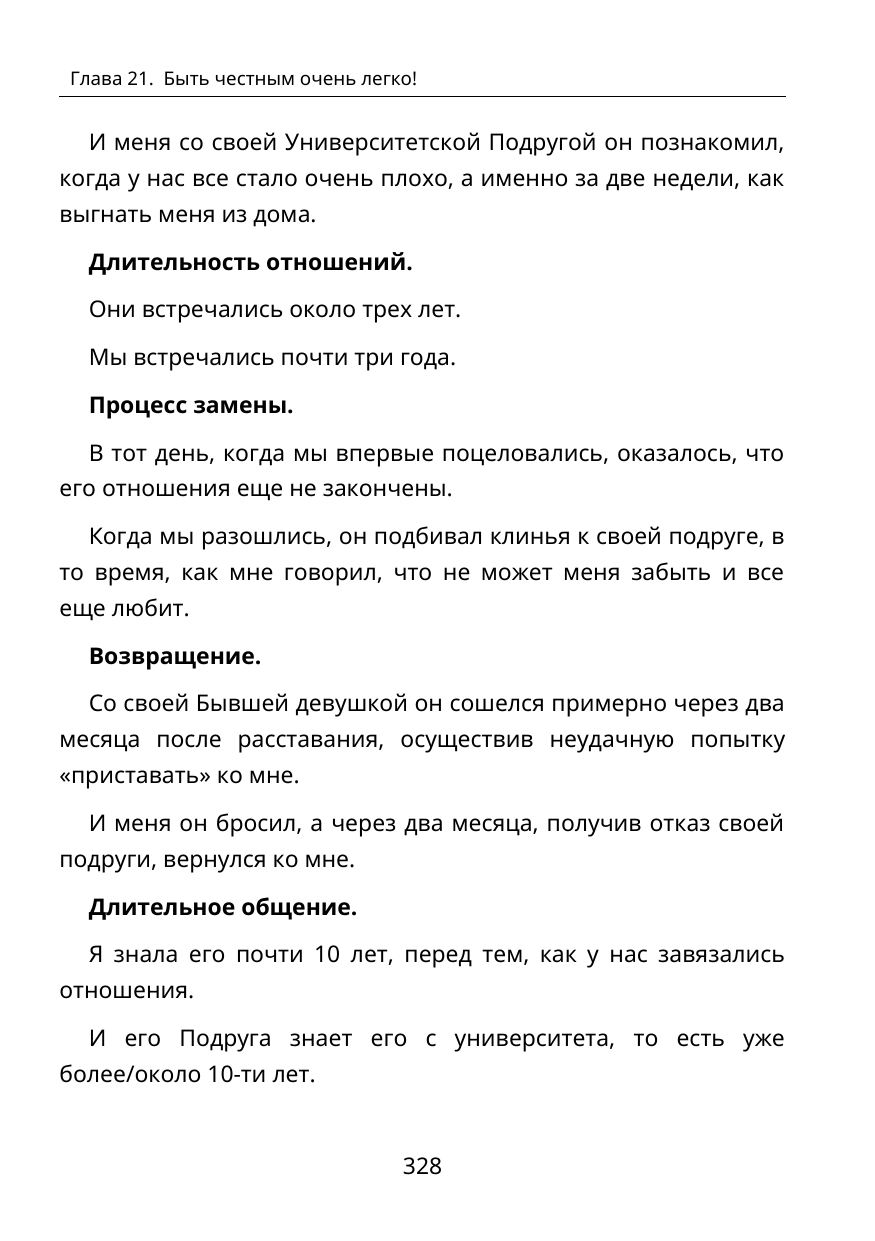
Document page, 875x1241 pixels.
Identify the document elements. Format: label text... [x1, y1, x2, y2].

text И его Подруга знает его с университета, то есть уже более/около 10-ти лет. [59, 1022, 786, 1089]
text В тот день, когда мы впервые поцеловались, оказалось, что его отношения еще не закончены. [59, 436, 786, 504]
text И меня он бросил, а через два месяца, получив отказ своей подруги, вернулся ко мне. [59, 807, 786, 874]
text Они встречались около трех лет. [59, 293, 786, 324]
text Я знала его почти 10 лет, перед тем, как у нас завязались отношения. [59, 938, 786, 1006]
text Когда мы разошлись, он подбивал клинья к своей подруге, в то время, как мне говорил, что не может меня забыть и все еще любит. [59, 520, 786, 623]
text Длительное общение. [59, 891, 786, 922]
text Длительность отношений. [59, 246, 786, 277]
text Со своей Бывшей девушкой он сошелся примерно через два месяца после расставания, осуществив неудачную попытку «приставать» ко мне. [59, 687, 786, 791]
text Возвращение. [59, 640, 786, 671]
text Мы встречались почти три года. [59, 341, 786, 372]
text И меня со своей Университетской Подругой он познакомил, когда у нас все стало очень плохо, а именно за две недели, как выгнать меня из дома. [59, 126, 786, 229]
text Процесс замены. [59, 389, 786, 420]
